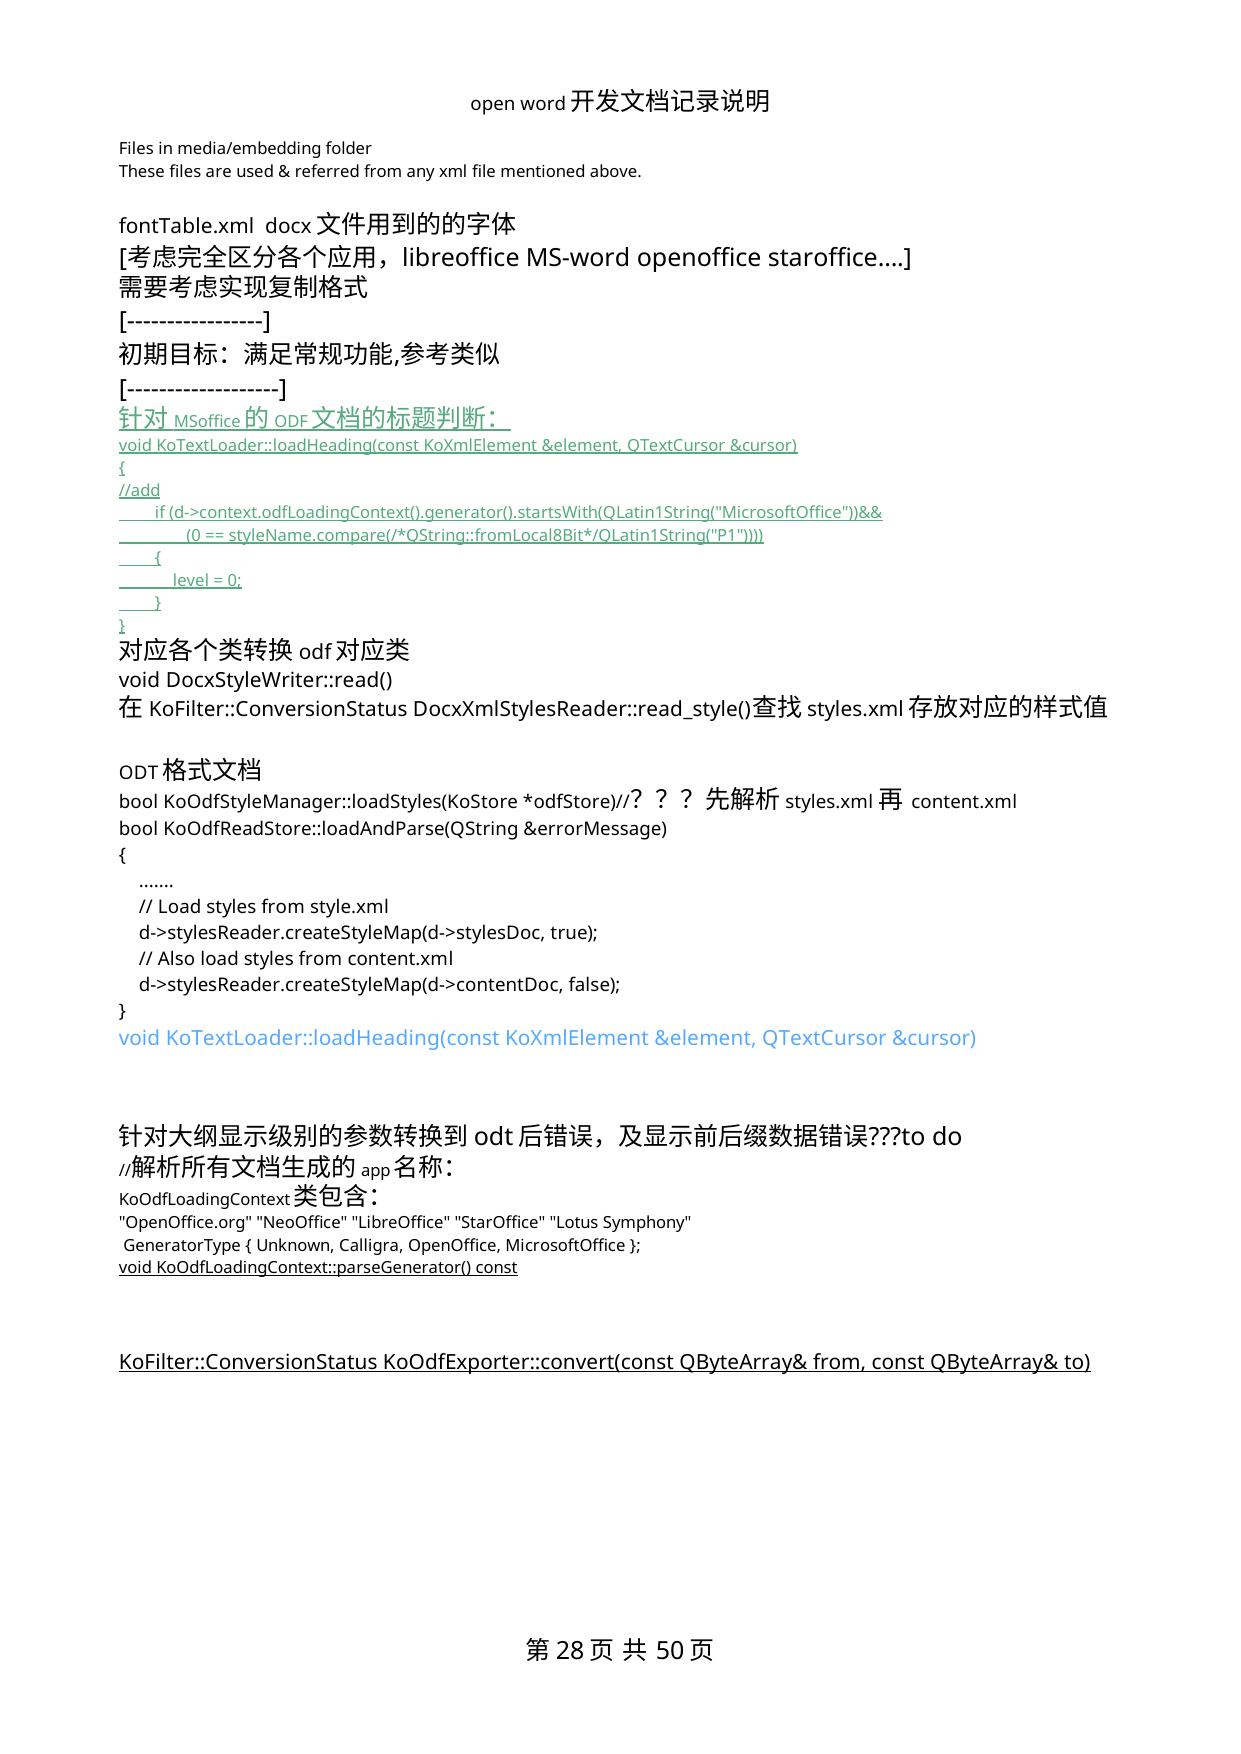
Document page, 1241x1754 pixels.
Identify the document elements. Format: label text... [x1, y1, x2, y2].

text ODT格式文档 [119, 757, 1121, 786]
text KoFilter::ConversionStatus KoOdfExporter::convert(const QByteArray& from, const QByteArray& to) [119, 1347, 1121, 1375]
text 针对MSoffice的ODF文档的标题判断： [119, 404, 1121, 433]
text 针对大纲显示级别的参数转换到odt后错误，及显示前后缀数据错误???to do [119, 1119, 1121, 1153]
text 需要考虑实现复制格式 [119, 274, 1121, 303]
text GeneratorType { Unknown, Calligra, OpenOffice, MicrosoftOffice }; [119, 1234, 1121, 1256]
text ....... [119, 867, 1121, 893]
text KoOdfLoadingContext类包含： [119, 1182, 1121, 1211]
text //add [119, 478, 1121, 501]
text // Also load styles from content.xml [119, 945, 1121, 971]
text } [119, 613, 1121, 636]
text Files in media/embedding folder [119, 137, 1121, 160]
text "OpenOffice.org" "NeoOffice" "LibreOffice" "StarOffice" "Lotus Symphony" [119, 1211, 1121, 1234]
text void KoOdfLoadingContext::parseGenerator() const [119, 1256, 1121, 1279]
text 初期目标：满足常规功能,参考类似 [119, 337, 1121, 371]
text if (d->context.odfLoadingContext().generator().startsWith(QLatin1String("MicrosoftOffice"))&& [119, 501, 1121, 523]
text { [119, 456, 1121, 478]
text [-----------------] [119, 303, 1121, 337]
text d->stylesReader.createStyleMap(d->contentDoc, false); [119, 971, 1121, 997]
text } [119, 997, 1121, 1023]
text [考虑完全区分各个应用，libreoffice MS-word openoffice staroffice....] [119, 240, 1121, 274]
text d->stylesReader.createStyleMap(d->stylesDoc, true); [119, 919, 1121, 945]
text fontTable.xml docx文件用到的的字体 [119, 211, 1121, 240]
text level = 0; [119, 568, 1121, 591]
text void KoTextLoader::loadHeading(const KoXmlElement &element, QTextCursor &cursor) [119, 433, 1121, 456]
text These files are used & referred from any xml file mentioned above. [119, 160, 1121, 182]
text 对应各个类转换odf对应类 [119, 636, 1121, 665]
text [-------------------] [119, 371, 1121, 404]
text bool KoOdfStyleManager::loadStyles(KoStore *odfStore)//？？？先解析styles.xml 再 content.xml [119, 786, 1121, 814]
text (0 == styleName.compare(/*QString::fromLocal8Bit*/QLatin1String("P1")))) [119, 523, 1121, 546]
text 在KoFilter::ConversionStatus DocxXmlStylesReader::read_style()查找styles.xml存放对应的样式值 [119, 694, 1121, 723]
text void KoTextLoader::loadHeading(const KoXmlElement &element, QTextCursor &cursor) [119, 1023, 1121, 1051]
text //解析所有文档生成的app名称： [119, 1153, 1121, 1182]
text bool KoOdfReadStore::loadAndParse(QString &errorMessage) [119, 814, 1121, 841]
text } [119, 591, 1121, 613]
text void DocxStyleWriter::read() [119, 665, 1121, 694]
text { [119, 841, 1121, 867]
text // Load styles from style.xml [119, 893, 1121, 919]
text { [119, 546, 1121, 568]
